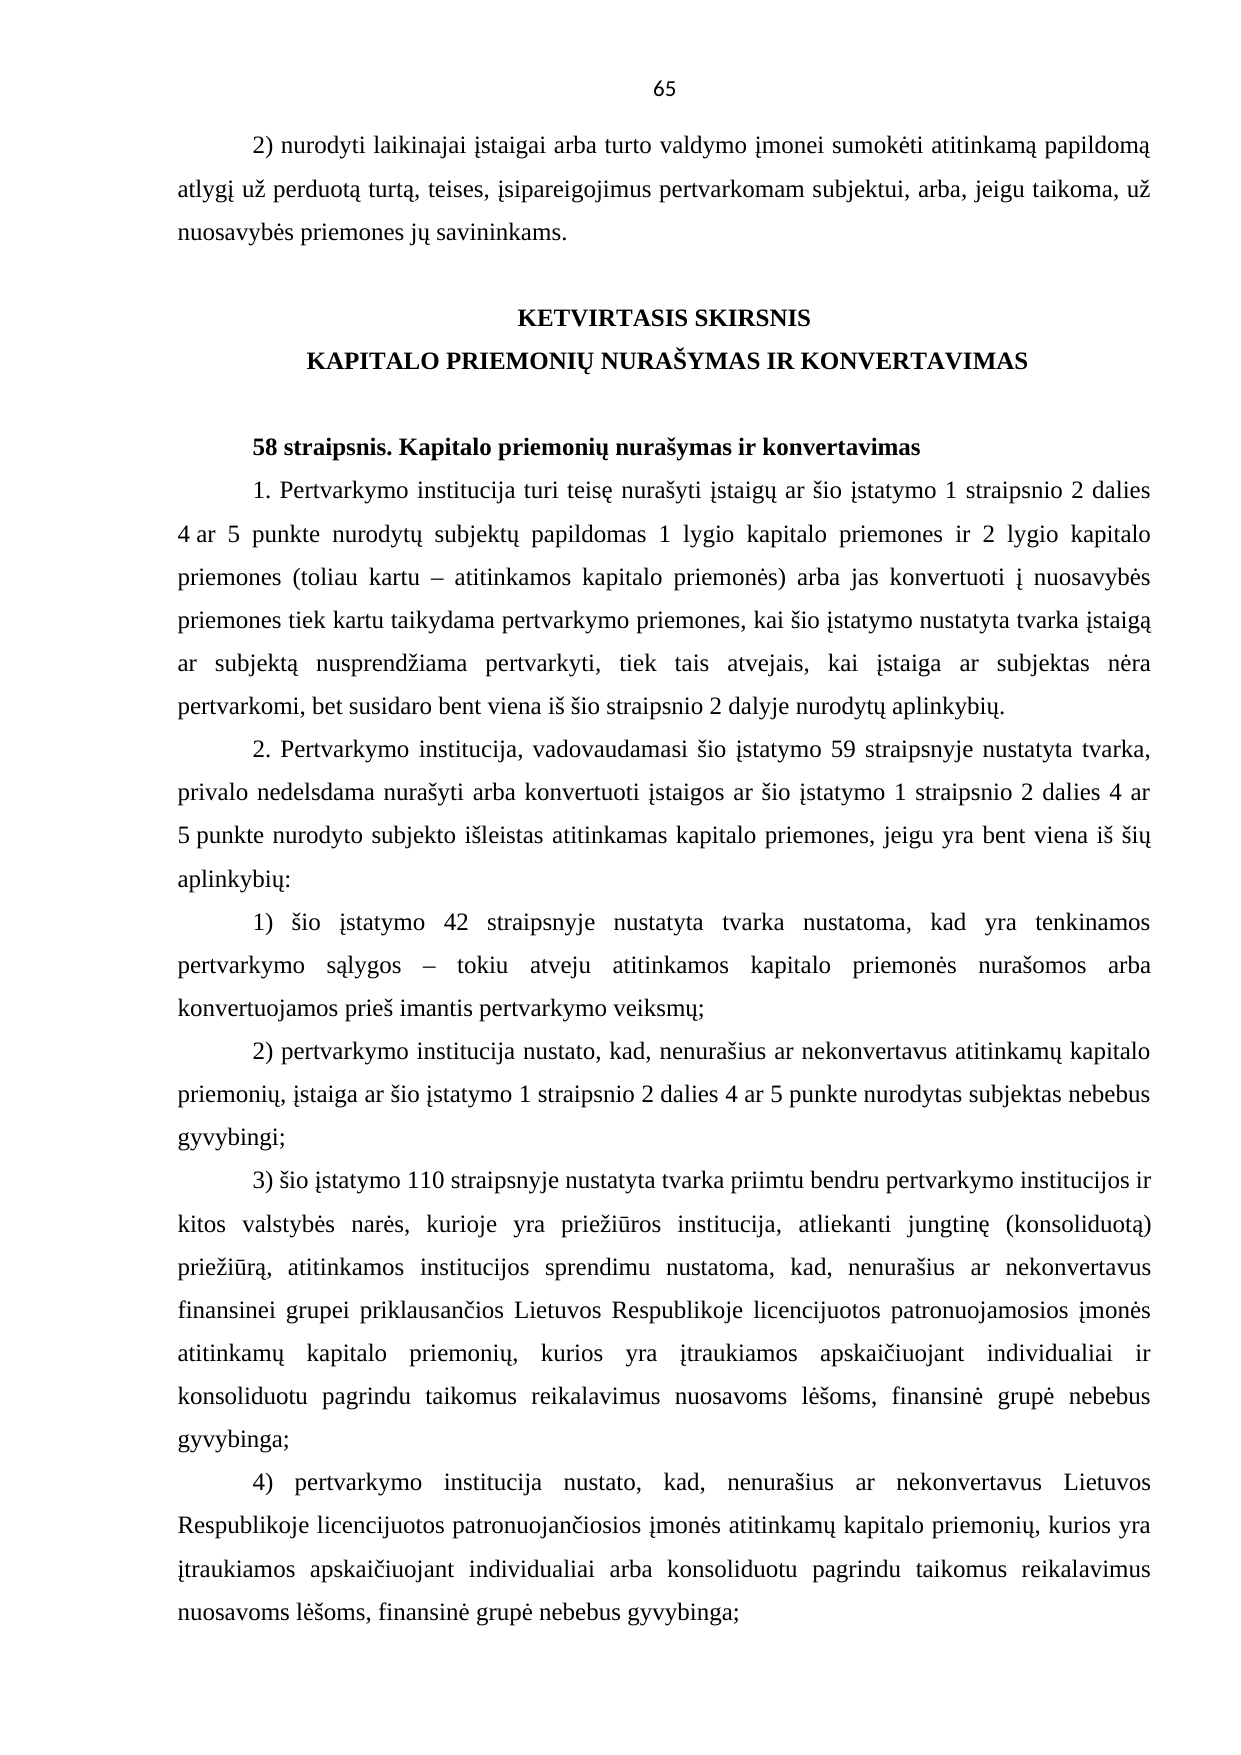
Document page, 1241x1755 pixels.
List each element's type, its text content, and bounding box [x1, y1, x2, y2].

text 2) pertvarkymo institucija nustato, kad, nenurašius ar nekonvertavus atitinkamų kapitalo priemonių, įstaiga ar šio įstatymo 1 straipsnio 2 dalies 4 ar 5 punkte nurodytas subjektas nebebus gyvybingi; [177, 1036, 1152, 1151]
text 1) šio įstatymo 42 straipsnyje nustatyta tvarka nustatoma, kad yra tenkinamos pertvarkymo sąlygos – tokiu atveju atitinkamos kapitalo priemonės nurašomos arba konvertuojamos prieš imantis pertvarkymo veiksmų; [177, 907, 1152, 1022]
text 3) šio įstatymo 110 straipsnyje nustatyta tvarka priimtu bendru pertvarkymo institucijos ir kitos valstybės narės, kurioje yra priežiūros institucija, atliekanti jungtinę (konsoliduotą) priežiūrą, atitinkamos institucijos sprendimu nustatoma, kad, nenurašius ar nekonvertavus finansinei grupei priklausančios Lietuvos Respublikoje licencijuotos patronuojamosios įmonės atitinkamų kapitalo priemonių, kurios yra įtraukiamos apskaičiuojant individualiai ir konsoliduotu pagrindu taikomus reikalavimus nuosavoms lėšoms, finansinė grupė nebebus gyvybinga; [177, 1166, 1152, 1453]
text 1. Pertvarkymo institucija turi teisę nurašyti įstaigų ar šio įstatymo 1 straipsnio 2 dalies 4 ar 5 punkte nurodytų subjektų papildomas 1 lygio kapitalo priemones ir 2 lygio kapitalo priemones (toliau kartu – atitinkamos kapitalo priemonės) arba jas konvertuoti į nuosavybės priemones tiek kartu taikydama pertvarkymo priemones, kai šio įstatymo nustatyta tvarka įstaigą ar subjektą nusprendžiama pertvarkyti, tiek tais atvejais, kai įstaiga ar subjektas nėra pertvarkomi, bet susidaro bent viena iš šio straipsnio 2 dalyje nurodytų aplinkybių. [177, 476, 1152, 720]
text 4) pertvarkymo institucija nustato, kad, nenurašius ar nekonvertavus Lietuvos Respublikoje licencijuotos patronuojančiosios įmonės atitinkamų kapitalo priemonių, kurios yra įtraukiamos apskaičiuojant individualiai arba konsoliduotu pagrindu taikomus reikalavimus nuosavoms lėšoms, finansinė grupė nebebus gyvybinga; [177, 1467, 1152, 1626]
text 58 straipsnis. Kapitalo priemonių nurašymas ir konvertavimas [177, 432, 1152, 461]
text 2. Pertvarkymo institucija, vadovaudamasi šio įstatymo 59 straipsnyje nustatyta tvarka, privalo nedelsdama nurašyti arba konvertuoti įstaigos ar šio įstatymo 1 straipsnio 2 dalies 4 ar 5 punkte nurodyto subjekto išleistas atitinkamas kapitalo priemones, jeigu yra bent viena iš šių aplinkybių: [177, 734, 1152, 892]
text KETVIRTASIS SKIRSNIS [177, 303, 1152, 332]
text KAPITALO PRIEMONIŲ NURAŠYMAS IR KONVERTAVIMAS [177, 346, 1152, 375]
text 2) nurodyti laikinajai įstaigai arba turto valdymo įmonei sumokėti atitinkamą papildomą atlygį už perduotą turtą, teises, įsipareigojimus pertvarkomam subjektui, arba, jeigu taikoma, už nuosavybės priemones jų savininkams. [177, 131, 1152, 246]
